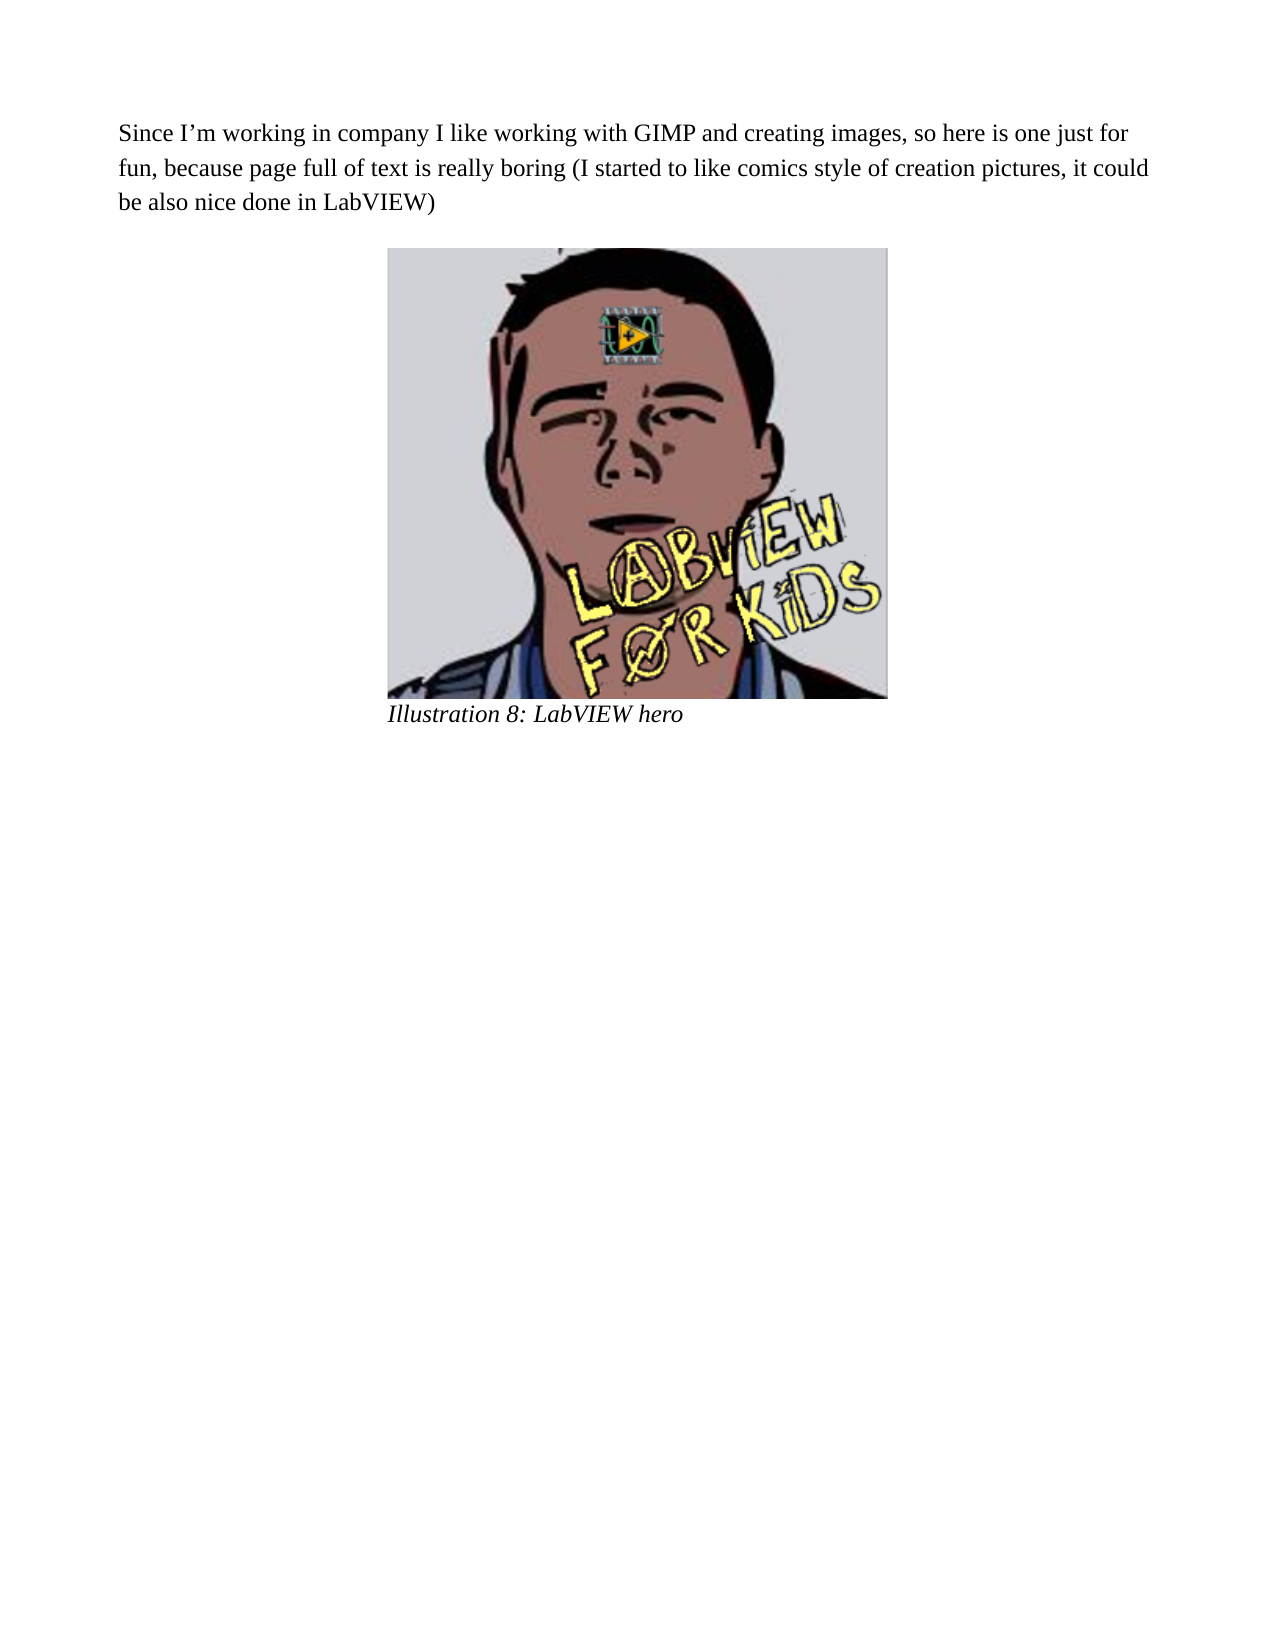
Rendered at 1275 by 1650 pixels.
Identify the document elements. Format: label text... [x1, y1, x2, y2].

text Since I’m working in company I like working with GIMP and creating images, so here is one just for fun, because page full of text is really boring (I started to like comics style of creation pictures, it could be also nice done in LabVIEW) [118, 118, 1157, 216]
text Illustration 8: LabVIEW hero [387, 699, 887, 727]
picture [387, 248, 888, 699]
